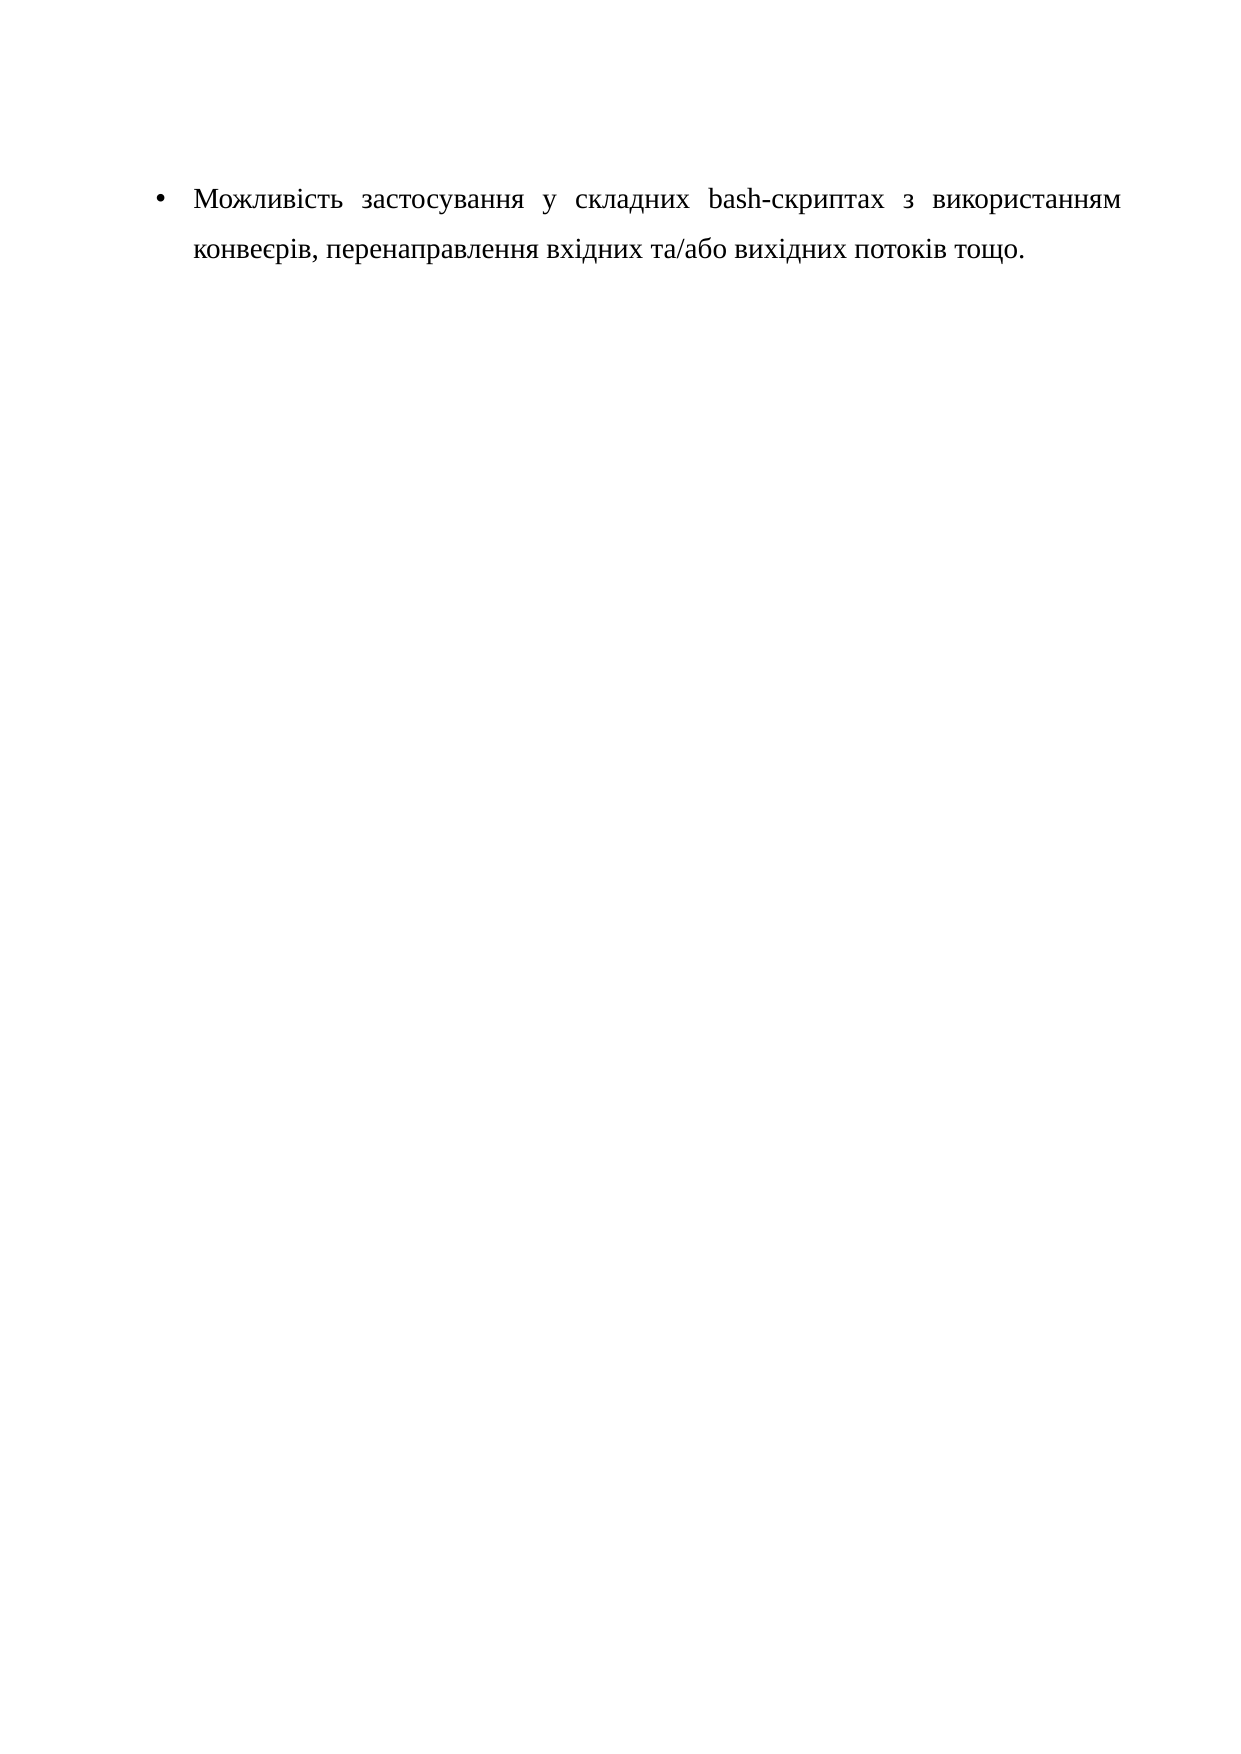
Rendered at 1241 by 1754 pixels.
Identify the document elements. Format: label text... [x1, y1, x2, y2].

list Можливість застосування у складних bash-скриптах з використанням конвеєрів, перенаправлення вхідних та/або вихідних потоків тощо. [156, 181, 1122, 265]
